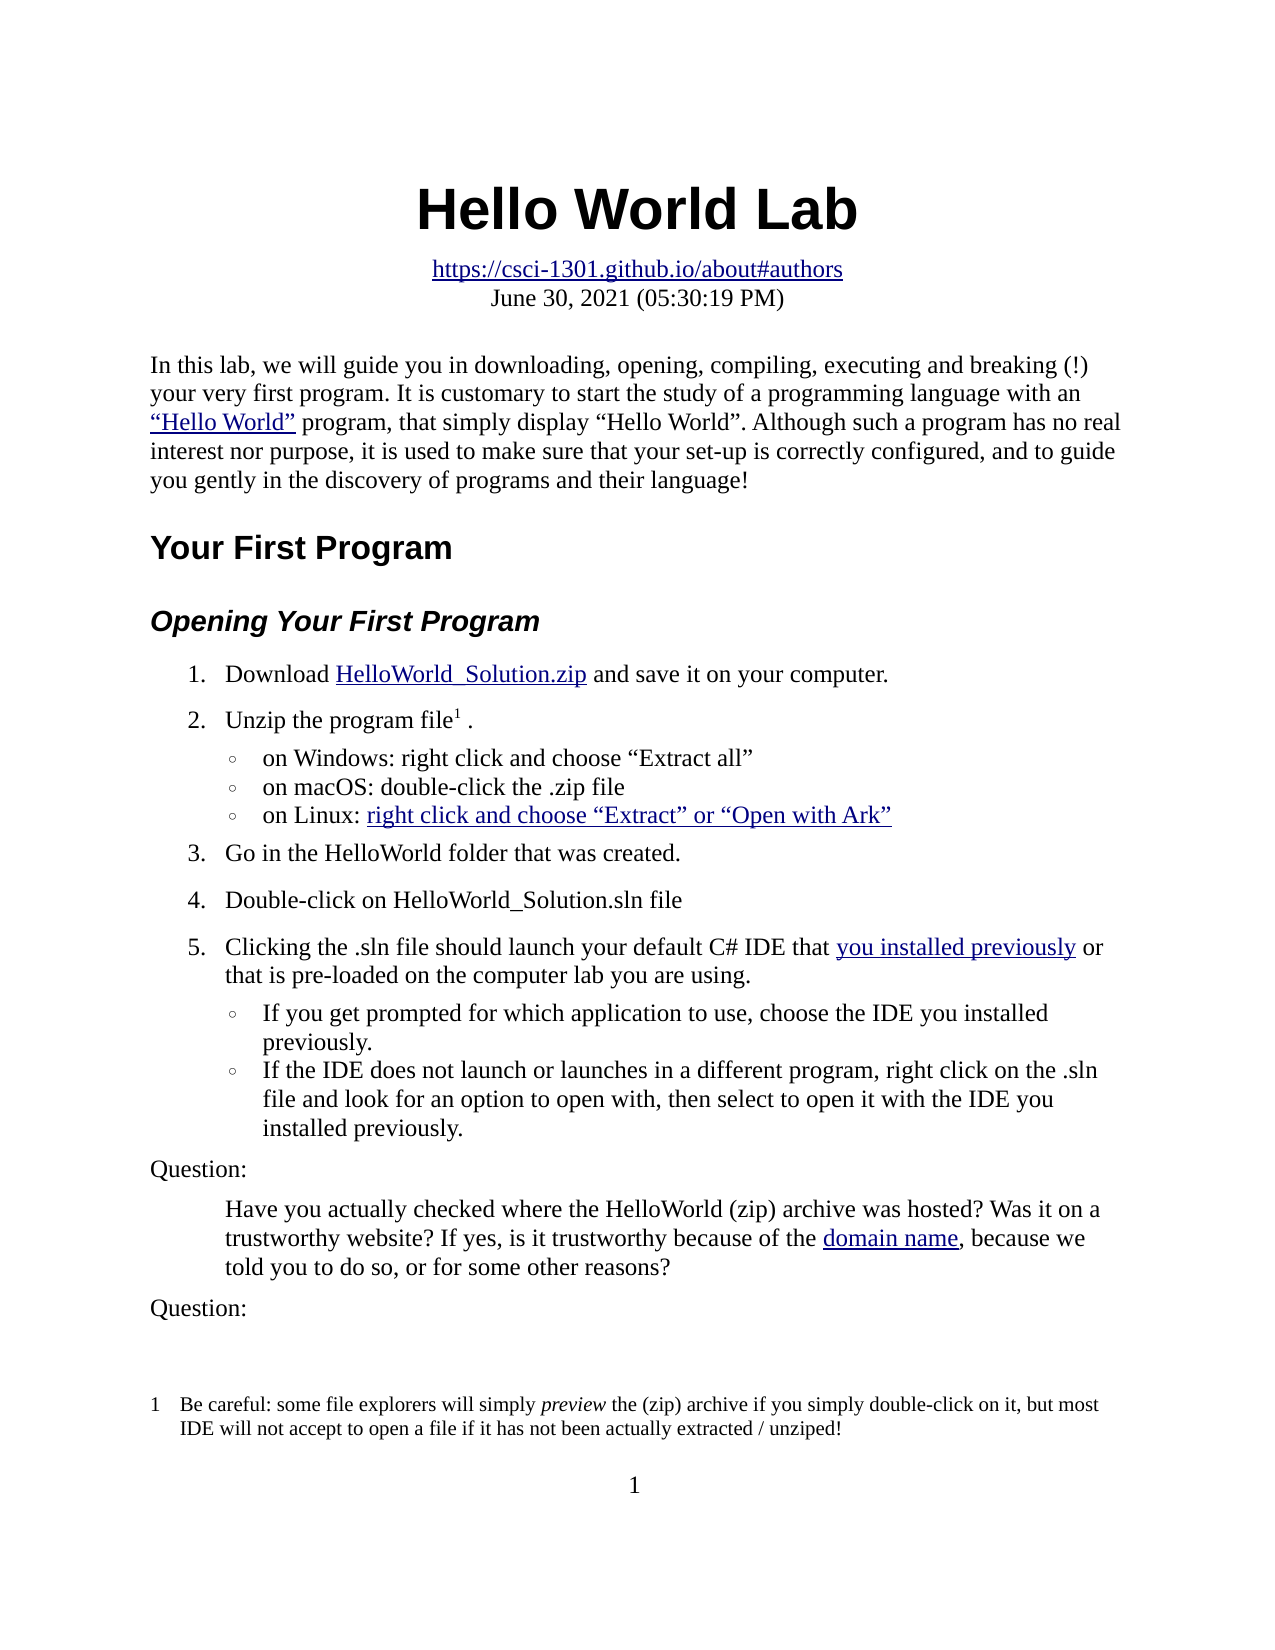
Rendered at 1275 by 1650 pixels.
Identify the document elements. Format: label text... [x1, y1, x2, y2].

text Question: [150, 1293, 1125, 1321]
list If you get prompted for which application to use, choose the IDE you installed previously. [225, 998, 1125, 1056]
list Download HelloWorld_Solution.zip and save it on your computer. [187, 659, 1125, 687]
list If the IDE does not launch or launches in a different program, right click on the .sln file and look for an option to open with, then select to open it with the IDE you installed previously. [225, 1056, 1125, 1142]
text https://csci-1301.github.io/about#authors [150, 254, 1125, 283]
text Question: [150, 1154, 1125, 1182]
list Be careful: some file explorers will simply preview the (zip) archive if you simply double-click on it, but most IDE will not accept to open a file if it has not been actually extracted / unziped! [150, 1392, 1125, 1440]
list on Linux: right click and choose “Extract” or “Open with Ark” [225, 801, 1125, 829]
text In this lab, we will guide you in downloading, opening, compiling, executing and breaking (!) your very first program. It is customary to start the study of a programming language with an “Hello World” program, that simply display “Hello World”. Although such a program has no real interest nor purpose, it is used to make sure that your set-up is correctly configured, and to guide you gently in the discovery of programs and their language! [150, 350, 1125, 493]
list on macOS: double-click the .zip file [225, 772, 1125, 801]
list Unzip the program file . [187, 705, 1125, 734]
subtitle Opening Your First Program [150, 604, 1125, 637]
subtitle Your First Program [150, 527, 1125, 566]
title Hello World Lab [150, 175, 1125, 242]
list Double-click on HelloWorld_Solution.sln file [187, 885, 1125, 914]
text June 30, 2021 (05:30:19 PM) [150, 283, 1125, 312]
list Clicking the .sln file should launch your default C# IDE that you installed previously or that is pre-loaded on the computer lab you are using. [187, 932, 1125, 989]
list on Windows: right click and choose “Extract all” [225, 743, 1125, 772]
list Go in the HelloWorld folder that was created. [187, 838, 1125, 867]
text Have you actually checked where the HelloWorld (zip) archive was hosted? Was it on a trustworthy website? If yes, is it trustworthy because of the domain name, because we told you to do so, or for some other reasons? [225, 1194, 1125, 1281]
